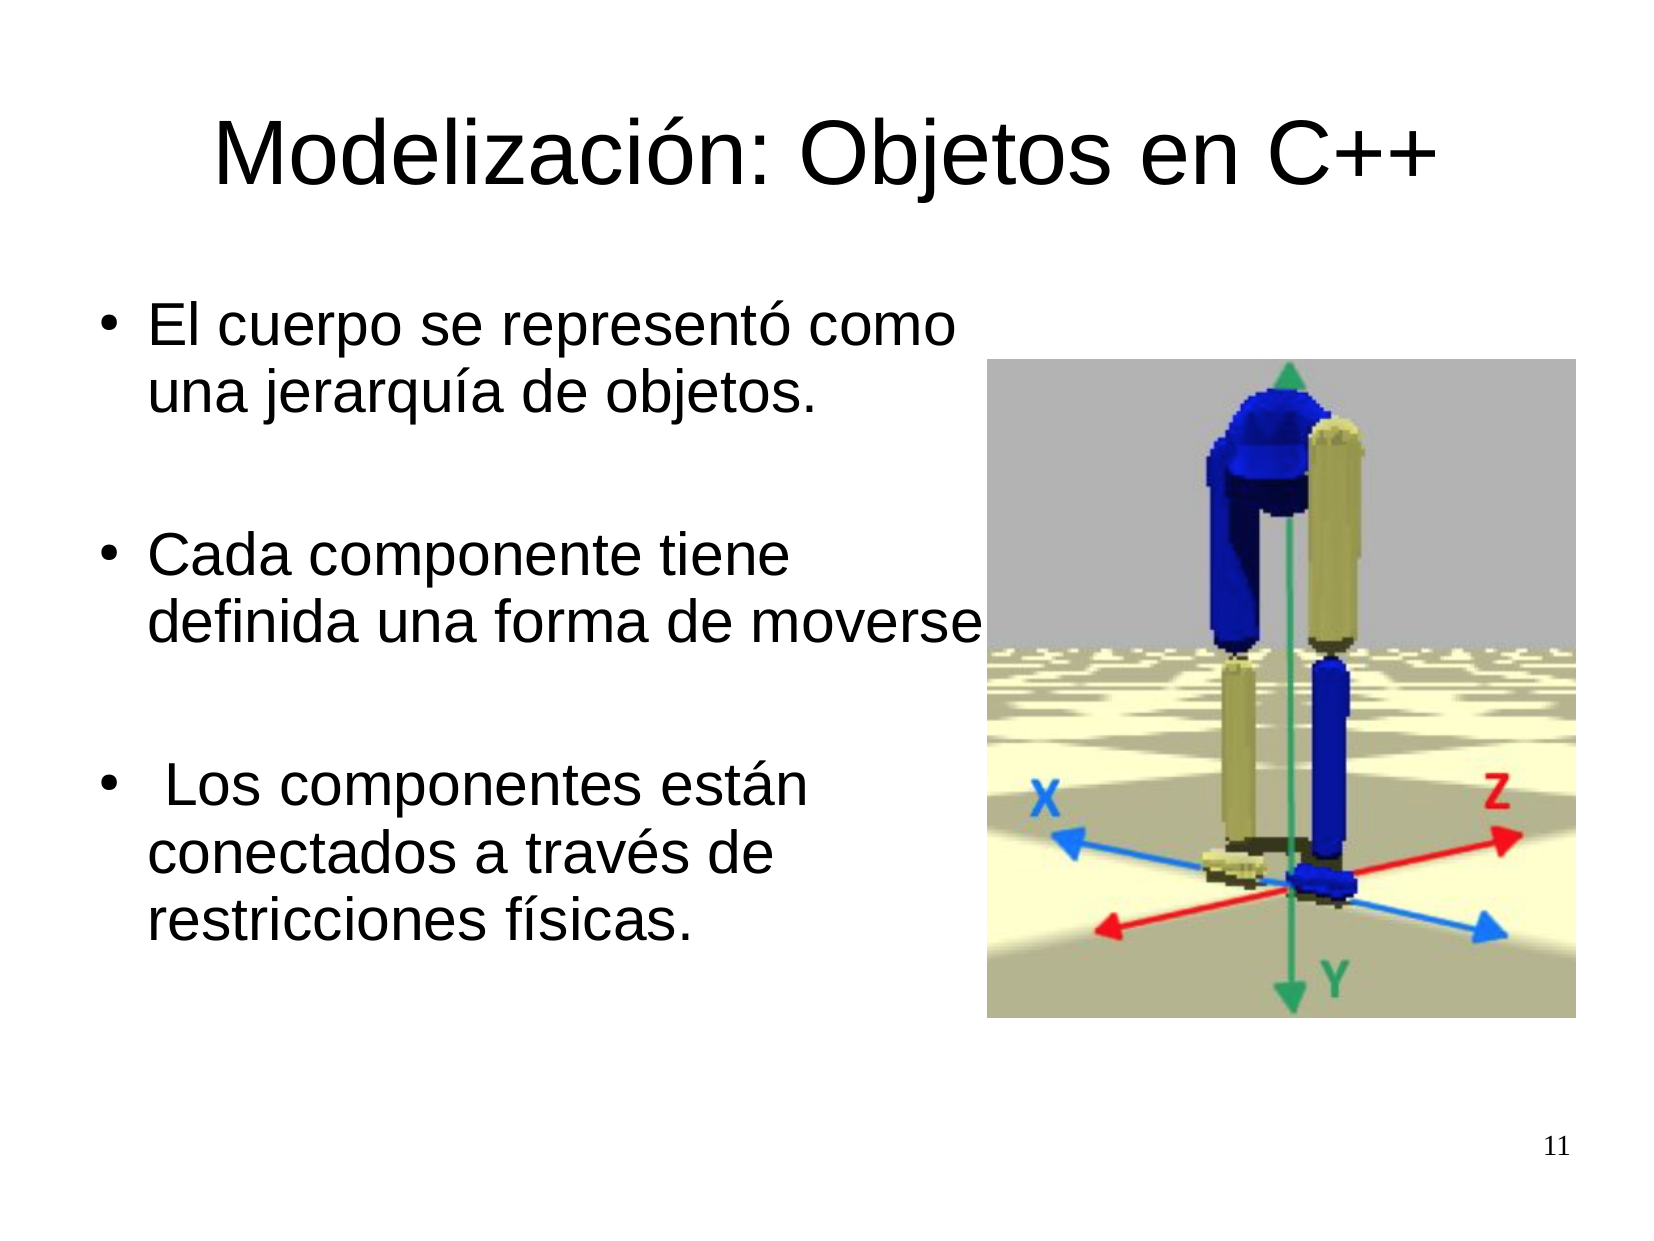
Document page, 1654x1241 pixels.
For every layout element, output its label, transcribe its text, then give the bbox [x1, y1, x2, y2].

title Modelización: Objetos en C++ [82, 49, 1571, 257]
picture [987, 359, 1576, 1018]
list El cuerpo se representó como una jerarquía de objetos. Cada componente tiene definida una forma de moverse. Los componentes están conectados a través de restricciones físicas. [82, 290, 1006, 1010]
